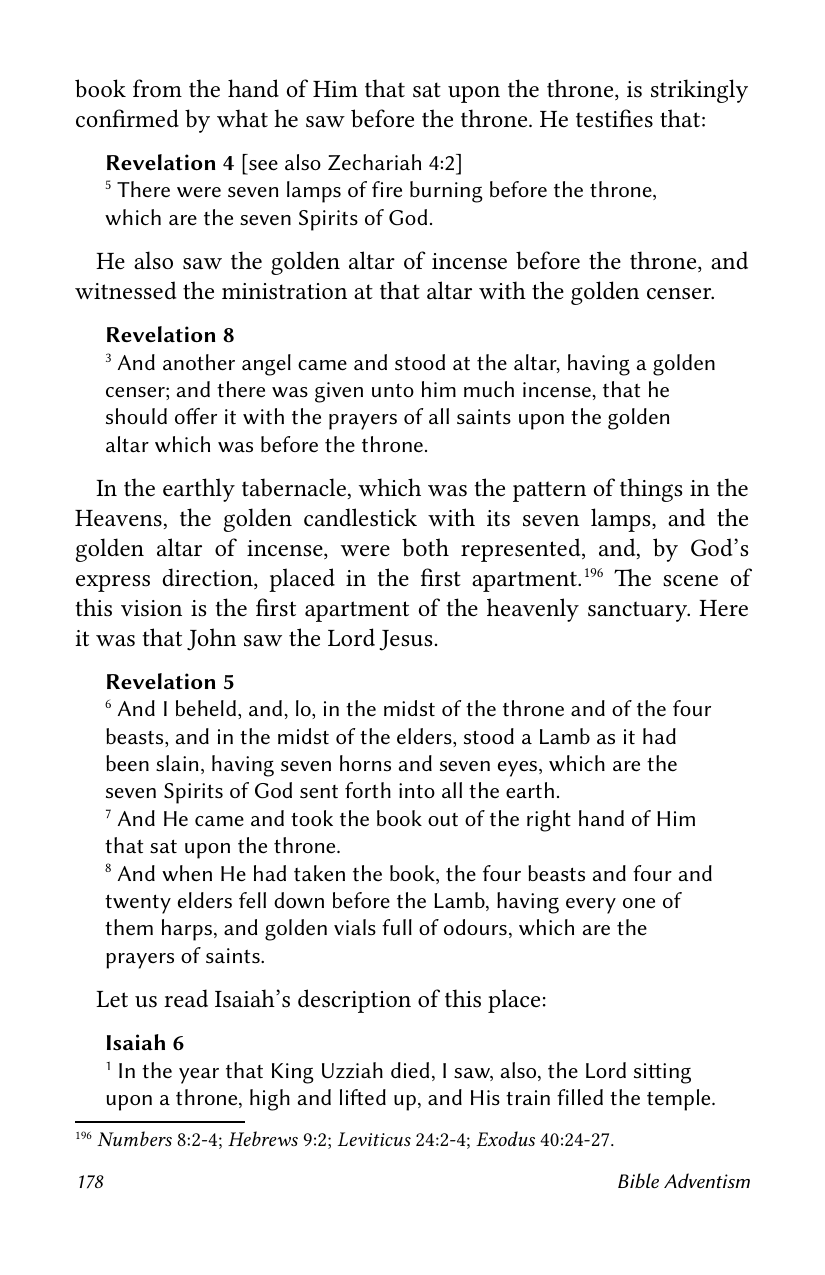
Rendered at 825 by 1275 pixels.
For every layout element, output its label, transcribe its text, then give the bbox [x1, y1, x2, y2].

text Isaiah 6 [105, 1030, 750, 1056]
text He also saw the golden altar of incense before the throne, and witnessed the ministration at that altar with the golden censer. [75, 247, 750, 306]
text 8 And when He had taken the book, the four beasts and four and twenty elders fell down before the Lamb, having every one of them harps, and golden vials full of odours, which are the prayers of saints. [105, 861, 720, 969]
text 3 And another angel came and stood at the altar, having a golden censer; and there was given unto him much incense, that he should offer it with the prayers of all saints upon the golden altar which was before the throne. [105, 349, 720, 458]
text Revelation 4 [see also Zechariah 4:2] [105, 150, 750, 176]
text In the earthly tabernacle, which was the pattern of things in the Heavens, the golden candlestick with its seven lamps, and the golden altar of incense, were both represented, and, by God’s express direction, placed in the first apartment. The scene of this vision is the first apartment of the heavenly sanctuary. Here it was that John saw the Lord Jesus. [75, 474, 750, 652]
text Revelation 5 [105, 668, 750, 695]
text book from the hand of Him that sat upon the throne, is strikingly confirmed by what he saw before the throne. He testifies that: [75, 75, 750, 133]
text Revelation 8 [105, 322, 750, 348]
text Let us read Isaiah’s description of this place: [75, 985, 750, 1014]
text 1 In the year that King Uzziah died, I saw, also, the Lord sitting upon a throne, high and lifted up, and His train filled the temple. [105, 1058, 720, 1111]
text 7 And He came and took the book out of the right hand of Him that sat upon the throne. [105, 806, 720, 859]
text 6 And I beheld, and, lo, in the midst of the throne and of the four beasts, and in the midst of the elders, stood a Lamb as it had been slain, having seven horns and seven eyes, which are the seven Spirits of God sent forth into all the earth. [105, 696, 720, 804]
text 5 There were seven lamps of fire burning before the throne, which are the seven Spirits of God. [105, 177, 720, 231]
text Numbers 8:2-4; Hebrews 9:2; Leviticus 24:2-4; Exodus 40:24-27. [75, 1128, 750, 1152]
